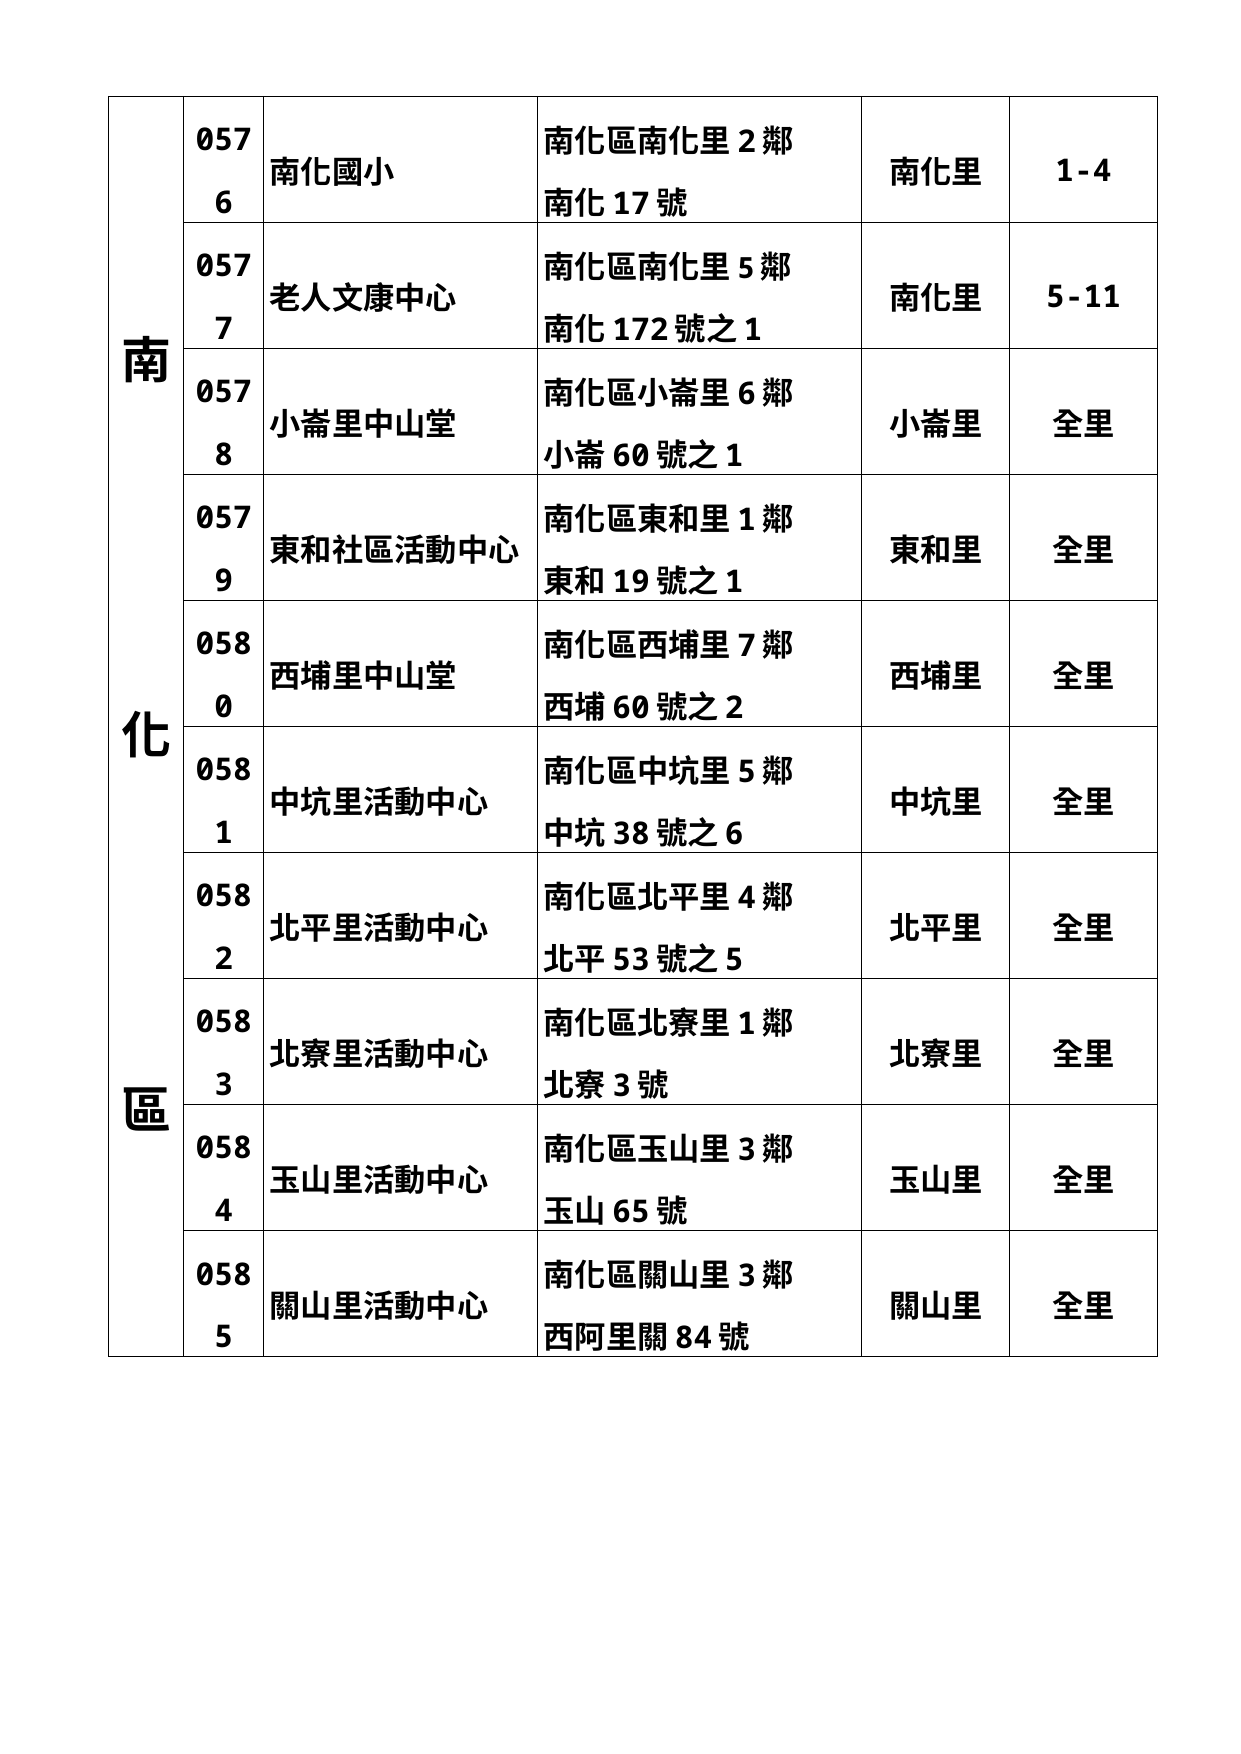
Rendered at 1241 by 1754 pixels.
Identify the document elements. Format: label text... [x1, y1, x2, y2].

table_cell 小崙里中山堂 [264, 349, 537, 474]
table_cell 老人文康中心 [264, 223, 537, 348]
table_cell 小崙里 [862, 349, 1009, 474]
table_cell 1-4 [1010, 97, 1157, 222]
table_cell 南化里 [862, 97, 1009, 222]
table_cell 全里 [1010, 853, 1157, 978]
table_cell 東和里 [862, 475, 1009, 600]
table_cell 南化區關山里3鄰 西阿里關84號 [538, 1231, 861, 1356]
table_cell 全里 [1010, 979, 1157, 1104]
table_cell 0576 [184, 97, 263, 222]
table_cell 西埔里 [862, 601, 1009, 726]
table_cell 0583 [184, 979, 263, 1104]
table_cell 南化區南化里5鄰 南化172號之1 [538, 223, 861, 348]
table_cell 中坑里 [862, 727, 1009, 852]
table_cell 南化區北平里4鄰 北平53號之5 [538, 853, 861, 978]
table_cell 北平里活動中心 [264, 853, 537, 978]
table_cell 南化區南化里2鄰 南化17號 [538, 97, 861, 222]
table_cell 南化區西埔里7鄰 西埔60號之2 [538, 601, 861, 726]
table_cell 0580 [184, 601, 263, 726]
table_cell 南化區北寮里1鄰 北寮3號 [538, 979, 861, 1104]
table_cell 玉山里 [862, 1105, 1009, 1230]
table_cell 關山里 [862, 1231, 1009, 1356]
table_cell 北寮里活動中心 [264, 979, 537, 1104]
table_cell 全里 [1010, 475, 1157, 600]
table_cell 全里 [1010, 1231, 1157, 1356]
table_cell 南化區東和里1鄰 東和19號之1 [538, 475, 861, 600]
table_cell 西埔里中山堂 [264, 601, 537, 726]
table_cell 關山里活動中心 [264, 1231, 537, 1356]
table_cell 南化里 [862, 223, 1009, 348]
table_cell 南化國小 [264, 97, 537, 222]
table_cell 東和社區活動中心 [264, 475, 537, 600]
table_cell 0581 [184, 727, 263, 852]
table_cell 北平里 [862, 853, 1009, 978]
table_cell 0577 [184, 223, 263, 348]
table_cell 0579 [184, 475, 263, 600]
table_cell 0585 [184, 1231, 263, 1356]
table_cell 全里 [1010, 1105, 1157, 1230]
table_cell 0582 [184, 853, 263, 978]
table_cell 全里 [1010, 727, 1157, 852]
table_cell 北寮里 [862, 979, 1009, 1104]
table_cell 玉山里活動中心 [264, 1105, 537, 1230]
table_cell 南化區小崙里6鄰 小崙60號之1 [538, 349, 861, 474]
table_cell 0578 [184, 349, 263, 474]
table_cell 中坑里活動中心 [264, 727, 537, 852]
table_cell 全里 [1010, 349, 1157, 474]
table_cell 南 化 區 [109, 97, 183, 1356]
table_cell 5-11 [1010, 223, 1157, 348]
table_cell 南化區中坑里5鄰 中坑38號之6 [538, 727, 861, 852]
table_cell 全里 [1010, 601, 1157, 726]
table_cell 南化區玉山里3鄰 玉山65號 [538, 1105, 861, 1230]
table_cell 0584 [184, 1105, 263, 1230]
